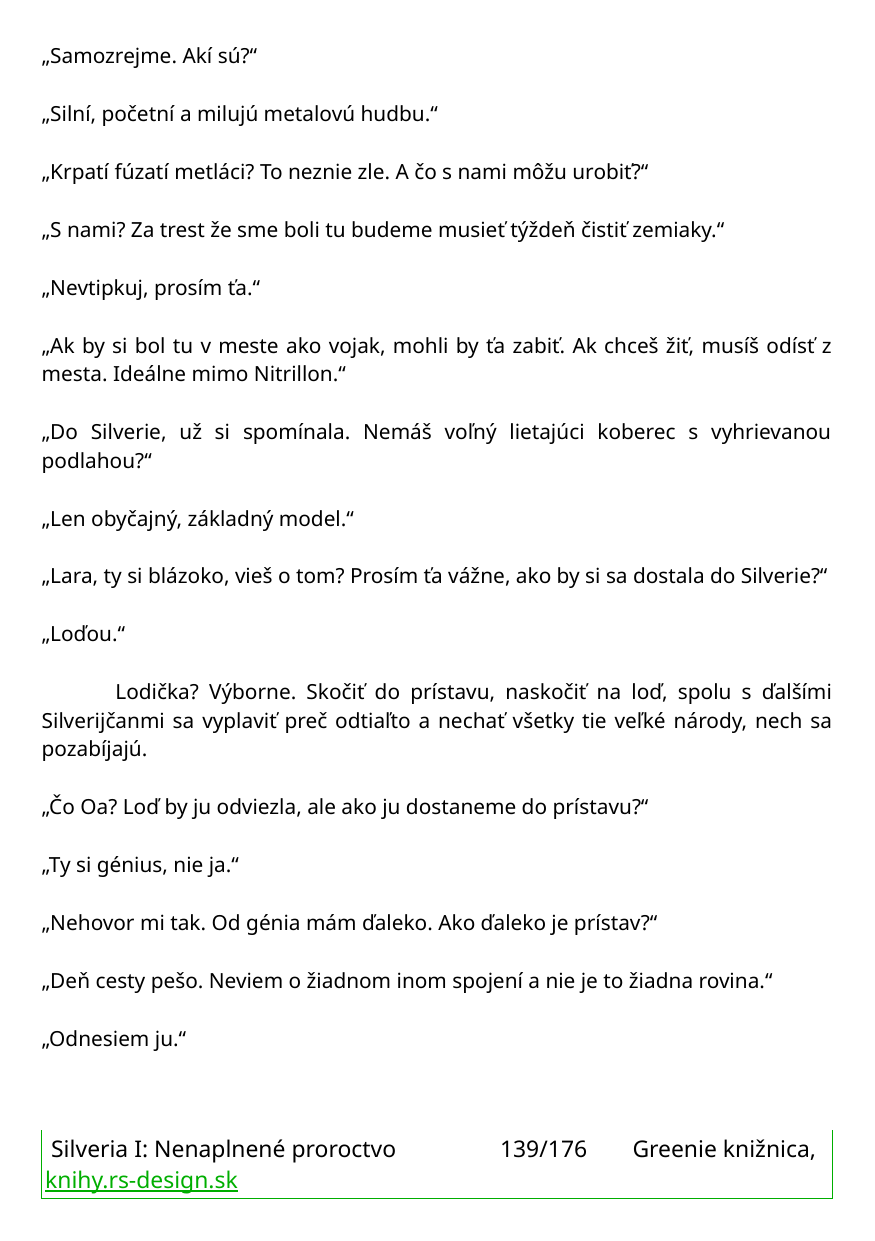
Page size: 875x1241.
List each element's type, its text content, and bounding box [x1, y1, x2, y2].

text „Do Silverie, už si spomínala. Nemáš voľný lietajúci koberec s vyhrievanou podlahou?“ [41, 417, 833, 474]
text „Čo Oa? Loď by ju odviezla, ale ako ju dostaneme do prístavu?“ [41, 792, 833, 821]
text „Silní, početní a milujú metalovú hudbu.“ [41, 99, 833, 128]
text „Nevtipkuj, prosím ťa.“ [41, 273, 833, 301]
text „Lara, ty si blázoko, vieš o tom? Prosím ťa vážne, ako by si sa dostala do Silverie?“ [41, 562, 833, 590]
text „Krpatí fúzatí metláci? To neznie zle. A čo s nami môžu urobiť?“ [41, 157, 833, 186]
text „Len obyčajný, základný model.“ [41, 504, 833, 532]
text „Ak by si bol tu v meste ako vojak, mohli by ťa zabiť. Ak chceš žiť, musíš odísť z mesta. Ideálne mimo Nitrillon.“ [41, 331, 833, 388]
text „Ty si génius, nie ja.“ [41, 850, 833, 878]
text Lodička? Výborne. Skočiť do prístavu, naskočiť na loď, spolu s ďalšími Silverijčanmi sa vyplaviť preč odtiaľto a nechať všetky tie veľké národy, nech sa pozabíjajú. [41, 677, 833, 763]
text „Deň cesty pešo. Neviem o žiadnom inom spojení a nie je to žiadna rovina.“ [41, 966, 833, 994]
text „Nehovor mi tak. Od génia mám ďaleko. Ako ďaleko je prístav?“ [41, 908, 833, 936]
text „Odnesiem ju.“ [41, 1024, 833, 1052]
text „Samozrejme. Akí sú?“ [41, 41, 833, 70]
text „S nami? Za trest že sme boli tu budeme musieť týždeň čistiť zemiaky.“ [41, 215, 833, 243]
text „Loďou.“ [41, 619, 833, 648]
